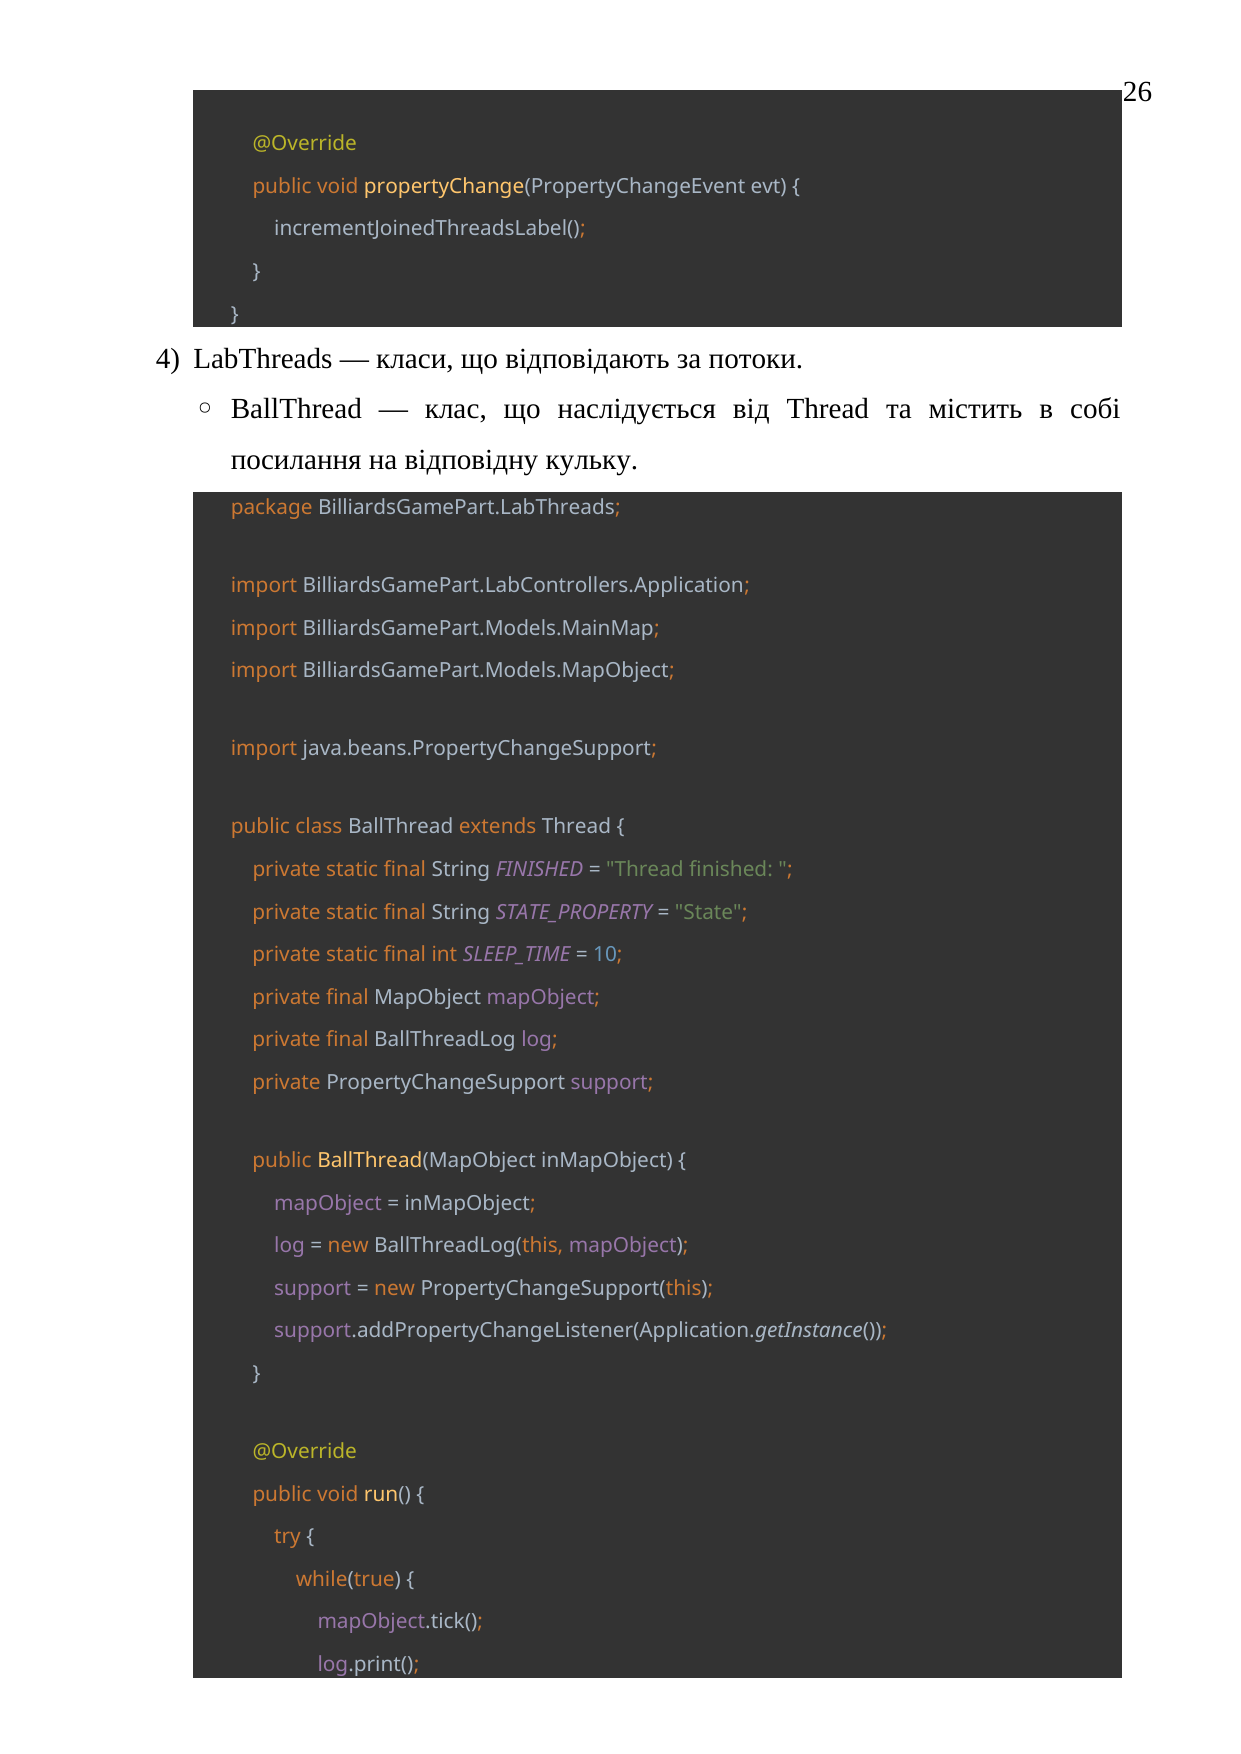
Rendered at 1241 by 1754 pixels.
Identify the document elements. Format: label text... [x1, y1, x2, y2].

list package BilliardsGamePart.LabThreads; import BilliardsGamePart.LabControllers.Application; import BilliardsGamePart.Models.MainMap; import BilliardsGamePart.Models.MapObject; import java.beans.PropertyChangeSupport; public class BallThread extends Thread { private static final String FINISHED = "Thread finished: "; private static final String STATE_PROPERTY = "State"; private static final int SLEEP_TIME = 10; private final MapObject mapObject; private final BallThreadLog log; private PropertyChangeSupport support; public BallThread(MapObject inMapObject) { mapObject = inMapObject; log = new BallThreadLog(this, mapObject); support = new PropertyChangeSupport(this); support.addPropertyChangeListener(Application.getInstance()); } @Override public void run() { try { while(true) { mapObject.tick(); log.print(); [193, 492, 1122, 1678]
list LabThreads — класи, що відповідають за потоки. [156, 341, 1122, 375]
list @Override public void propertyChange(PropertyChangeEvent evt) { incrementJoinedThreadsLabel(); } } [193, 90, 1122, 327]
list BallThread — клас, що наслідується від Thread та містить в собі посилання на відповідну кульку. [193, 392, 1122, 476]
